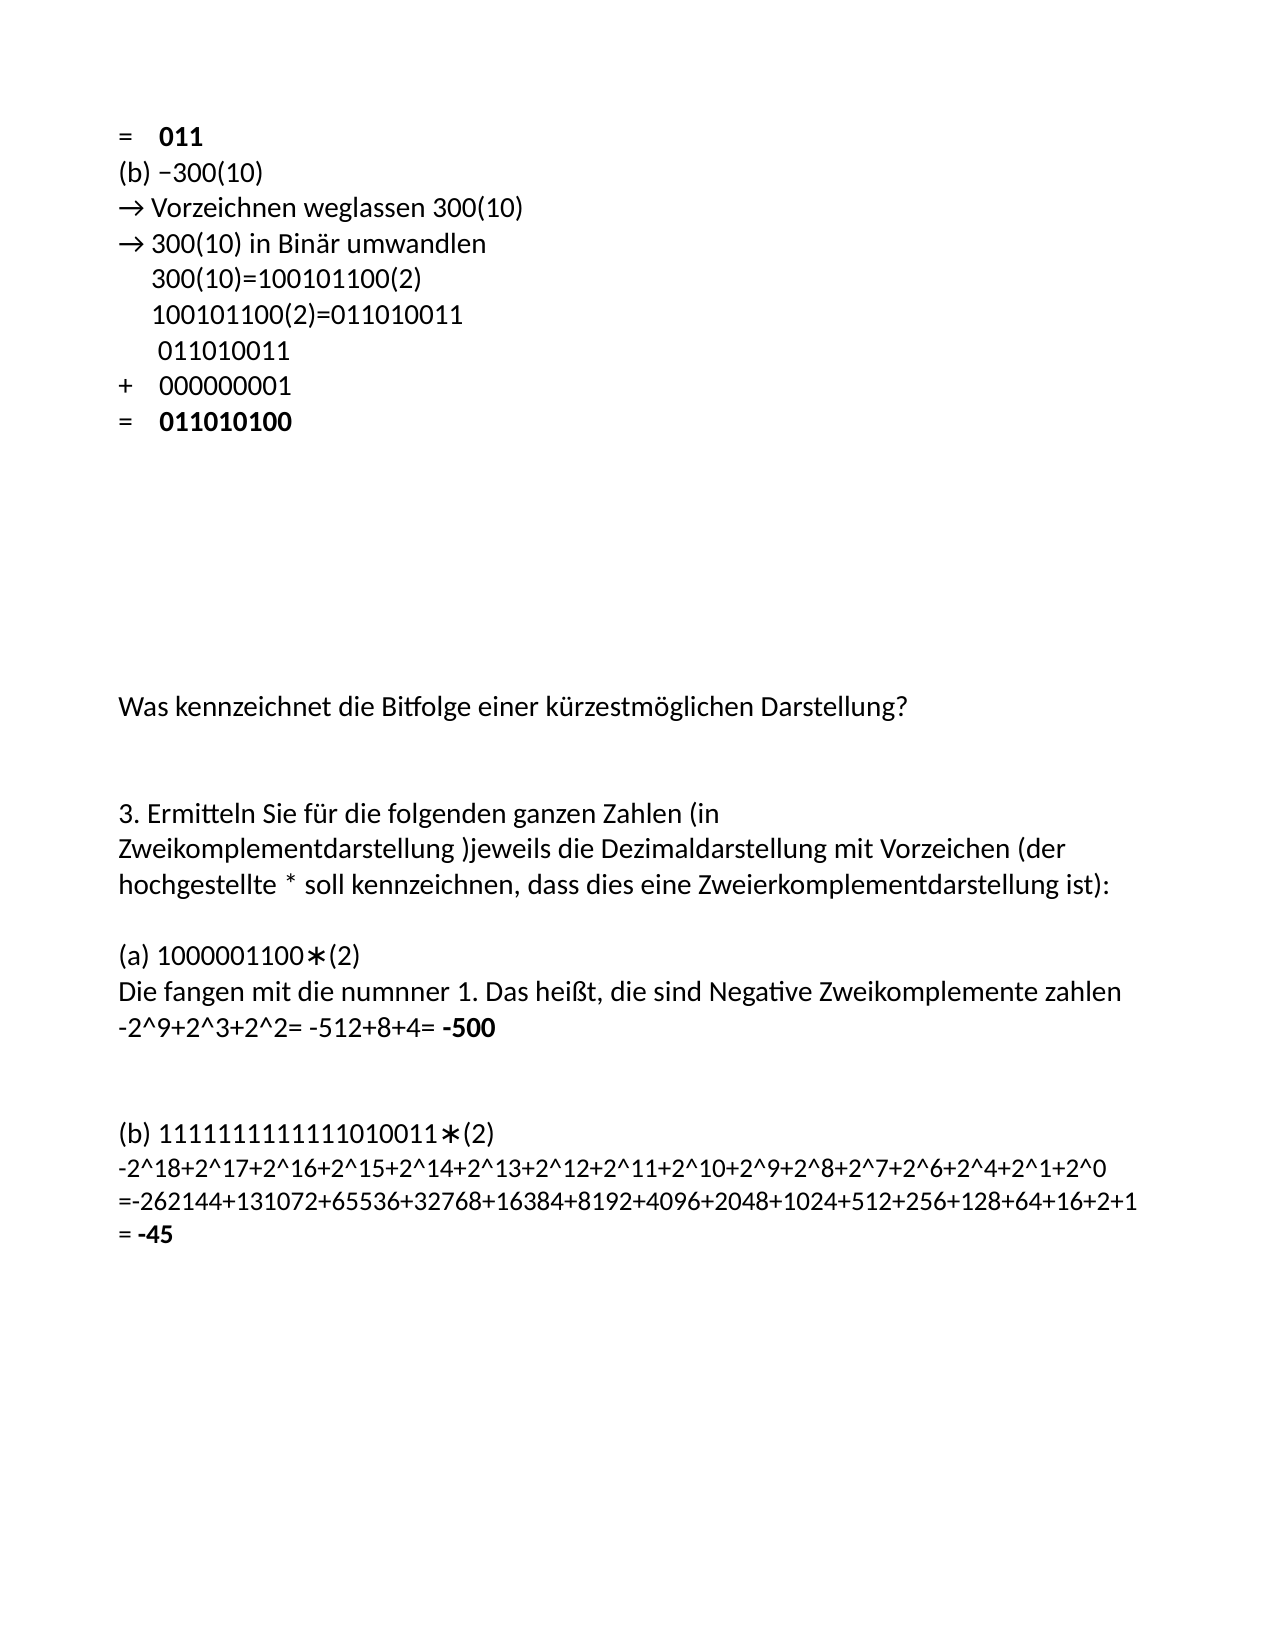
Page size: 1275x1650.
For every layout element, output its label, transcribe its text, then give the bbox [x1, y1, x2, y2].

text Was kennzeichnet die Bitfolge einer kürzestmöglichen Darstellung? [118, 688, 1157, 724]
text = -45 [118, 1217, 1157, 1250]
text = 011010100 [118, 403, 1157, 439]
text (b) 1111111111111010011∗(2) [118, 1116, 1157, 1151]
text (a) 1000001100∗(2) [118, 937, 1157, 973]
text (b) −300(10) [118, 154, 1157, 189]
text = 011 [118, 118, 1157, 154]
text + 000000001 [118, 367, 1157, 403]
text -2^18+2^17+2^16+2^15+2^14+2^13+2^12+2^11+2^10+2^9+2^8+2^7+2^6+2^4+2^1+2^0 [118, 1151, 1157, 1184]
text =-262144+131072+65536+32768+16384+8192+4096+2048+1024+512+256+128+64+16+2+1 [118, 1184, 1157, 1217]
text 100101100(2)=011010011 [118, 296, 1157, 332]
text 300(10)=100101100(2) [118, 261, 1157, 296]
text → 300(10) in Binär umwandlen [118, 225, 1157, 261]
text 3. Ermitteln Sie für die folgenden ganzen Zahlen (in Zweikomplementdarstellung )jeweils die Dezimaldarstellung mit Vorzeichen (der hochgestellte * soll kennzeichnen, dass dies eine Zweierkomplementdarstellung ist): [118, 795, 1157, 902]
text 011010011 [118, 332, 1157, 367]
text → Vorzeichnen weglassen 300(10) [118, 189, 1157, 225]
text -2^9+2^3+2^2= -512+8+4= -500 [118, 1009, 1157, 1044]
text Die fangen mit die numnner 1. Das heißt, die sind Negative Zweikomplemente zahlen [118, 973, 1157, 1009]
